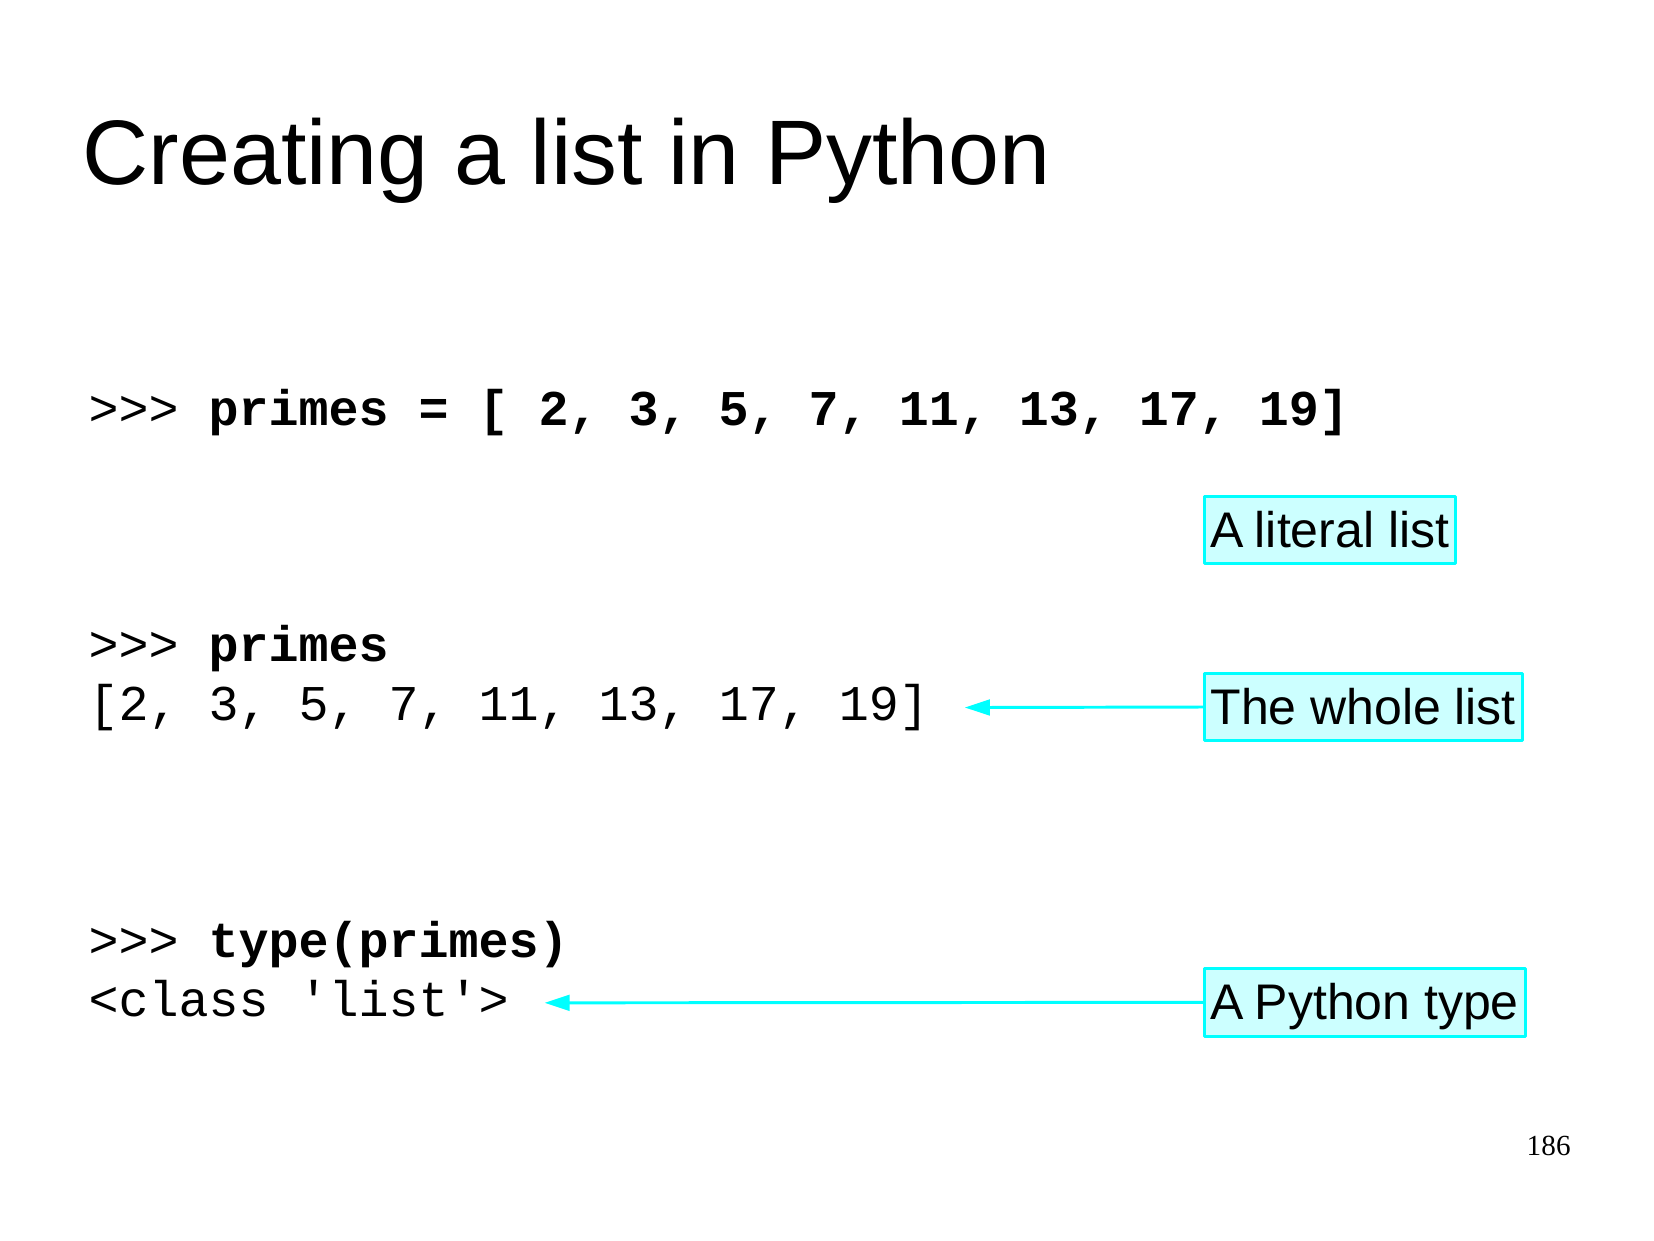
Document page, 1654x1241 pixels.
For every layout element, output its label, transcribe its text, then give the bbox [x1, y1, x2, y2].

text_box A Python type [1204, 968, 1526, 1037]
text_box [82, 968, 545, 1038]
text_box >>> [82, 614, 185, 673]
text_box >>> [82, 377, 185, 447]
text_box primes = [ 2, 3, 5, 7, 11, 13, 17, 19] [202, 377, 1356, 447]
text_box type(primes) [202, 909, 575, 979]
text_box A literal list [1204, 496, 1456, 564]
text_box The whole list [1204, 673, 1523, 741]
text_box [2, 3, 5, 7, 11, 13, 17, 19] [82, 673, 966, 742]
text_box >>> [82, 909, 185, 968]
title Creating a list in Python [82, 49, 1571, 257]
text_box primes [202, 614, 395, 673]
